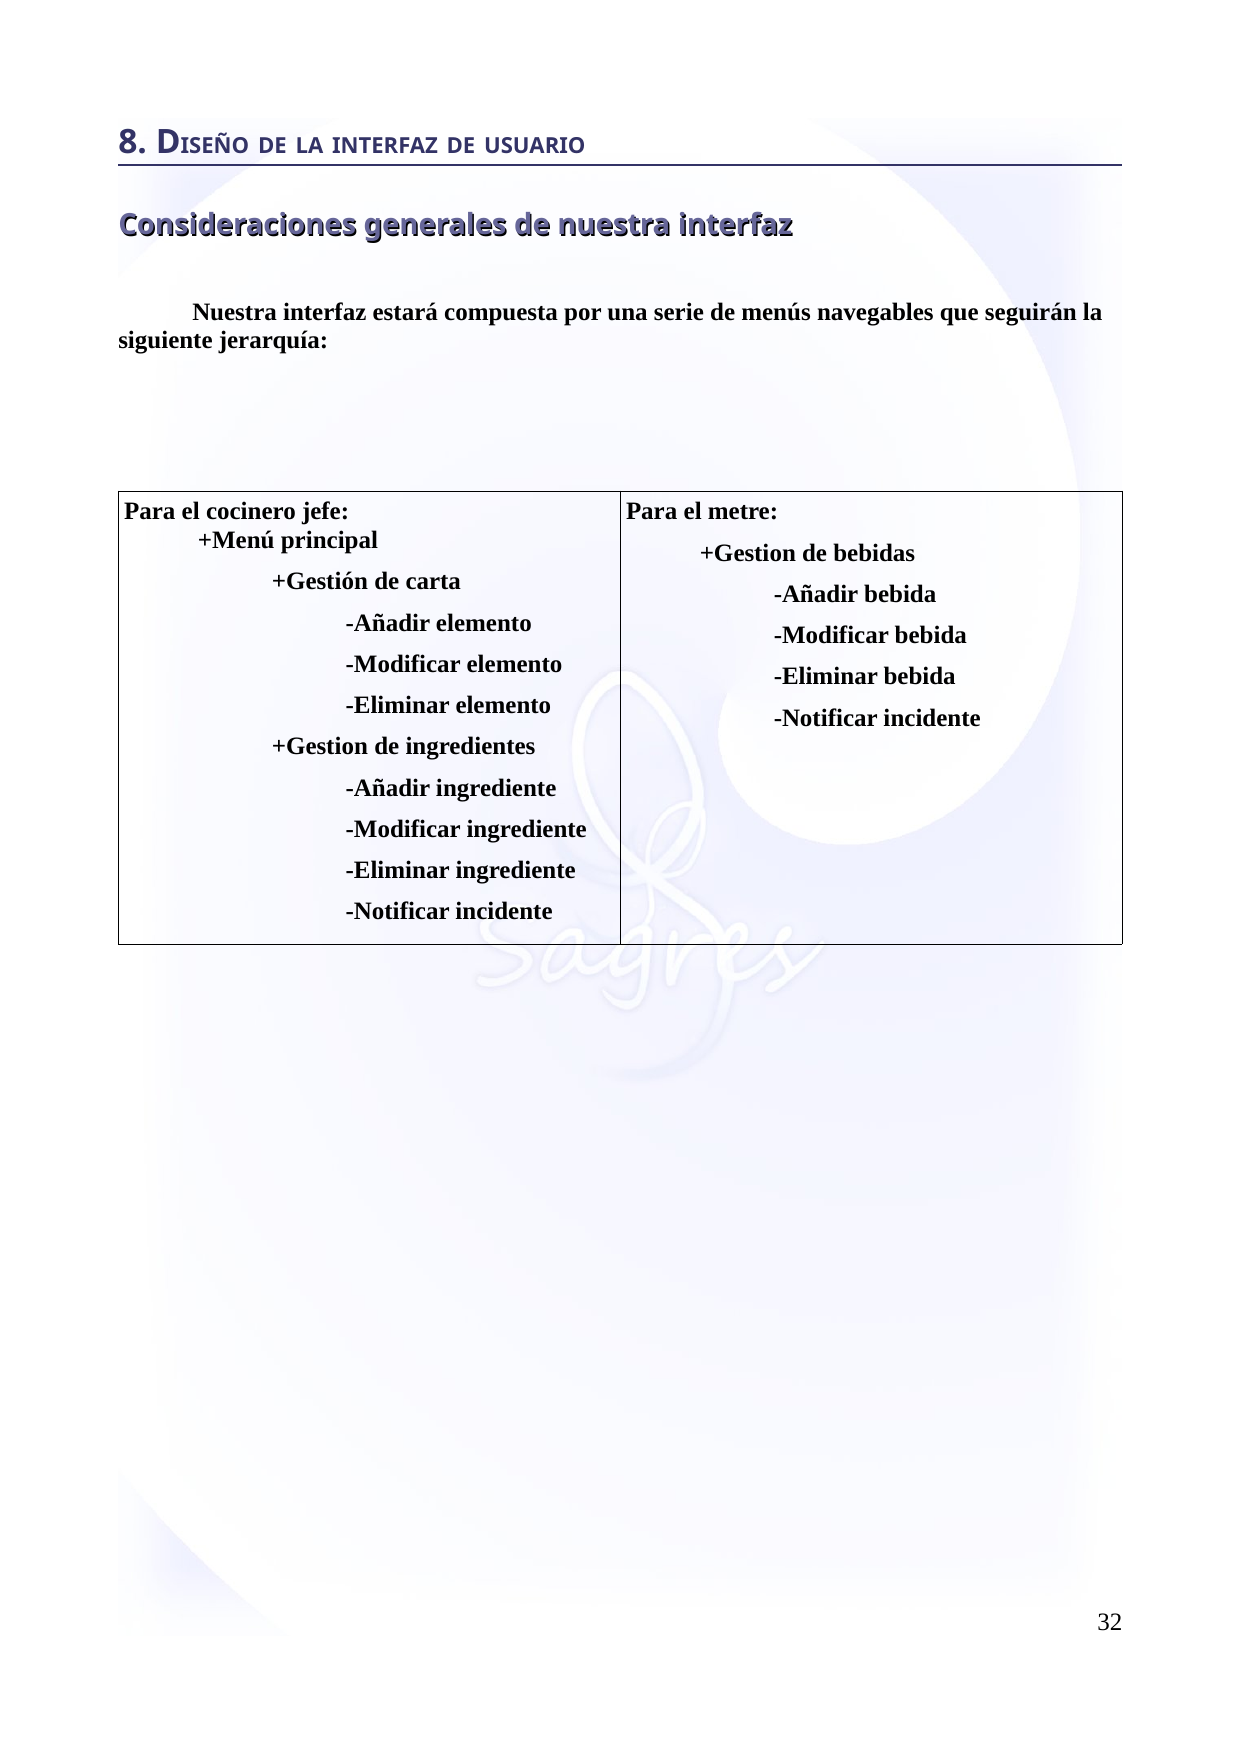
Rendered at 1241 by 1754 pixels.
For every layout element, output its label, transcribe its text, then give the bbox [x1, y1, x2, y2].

picture [118, 945, 1122, 1636]
picture [118, 166, 1122, 203]
subtitle Consideraciones generales de nuestra interfaz [118, 203, 1122, 243]
text Nuestra interfaz estará compuesta por una serie de menús navegables que seguirán la siguiente jerarquía: [118, 297, 1122, 354]
picture [118, 243, 1122, 297]
picture [118, 354, 1122, 491]
subtitle 8. Diseño de la interfaz de usuario [118, 118, 1122, 164]
table_header Para el cocinero jefe: +Menú principal +Gestión de carta -Añadir elemento -Modificar elemento -Eliminar elemento +Gestion de ingredientes -Añadir ingrediente -Modificar ingrediente -Eliminar ingrediente -Notificar incidente [119, 492, 620, 943]
table_header Para el metre: +Gestion de bebidas -Añadir bebida -Modificar bebida -Eliminar bebida -Notificar incidente [621, 492, 1122, 943]
